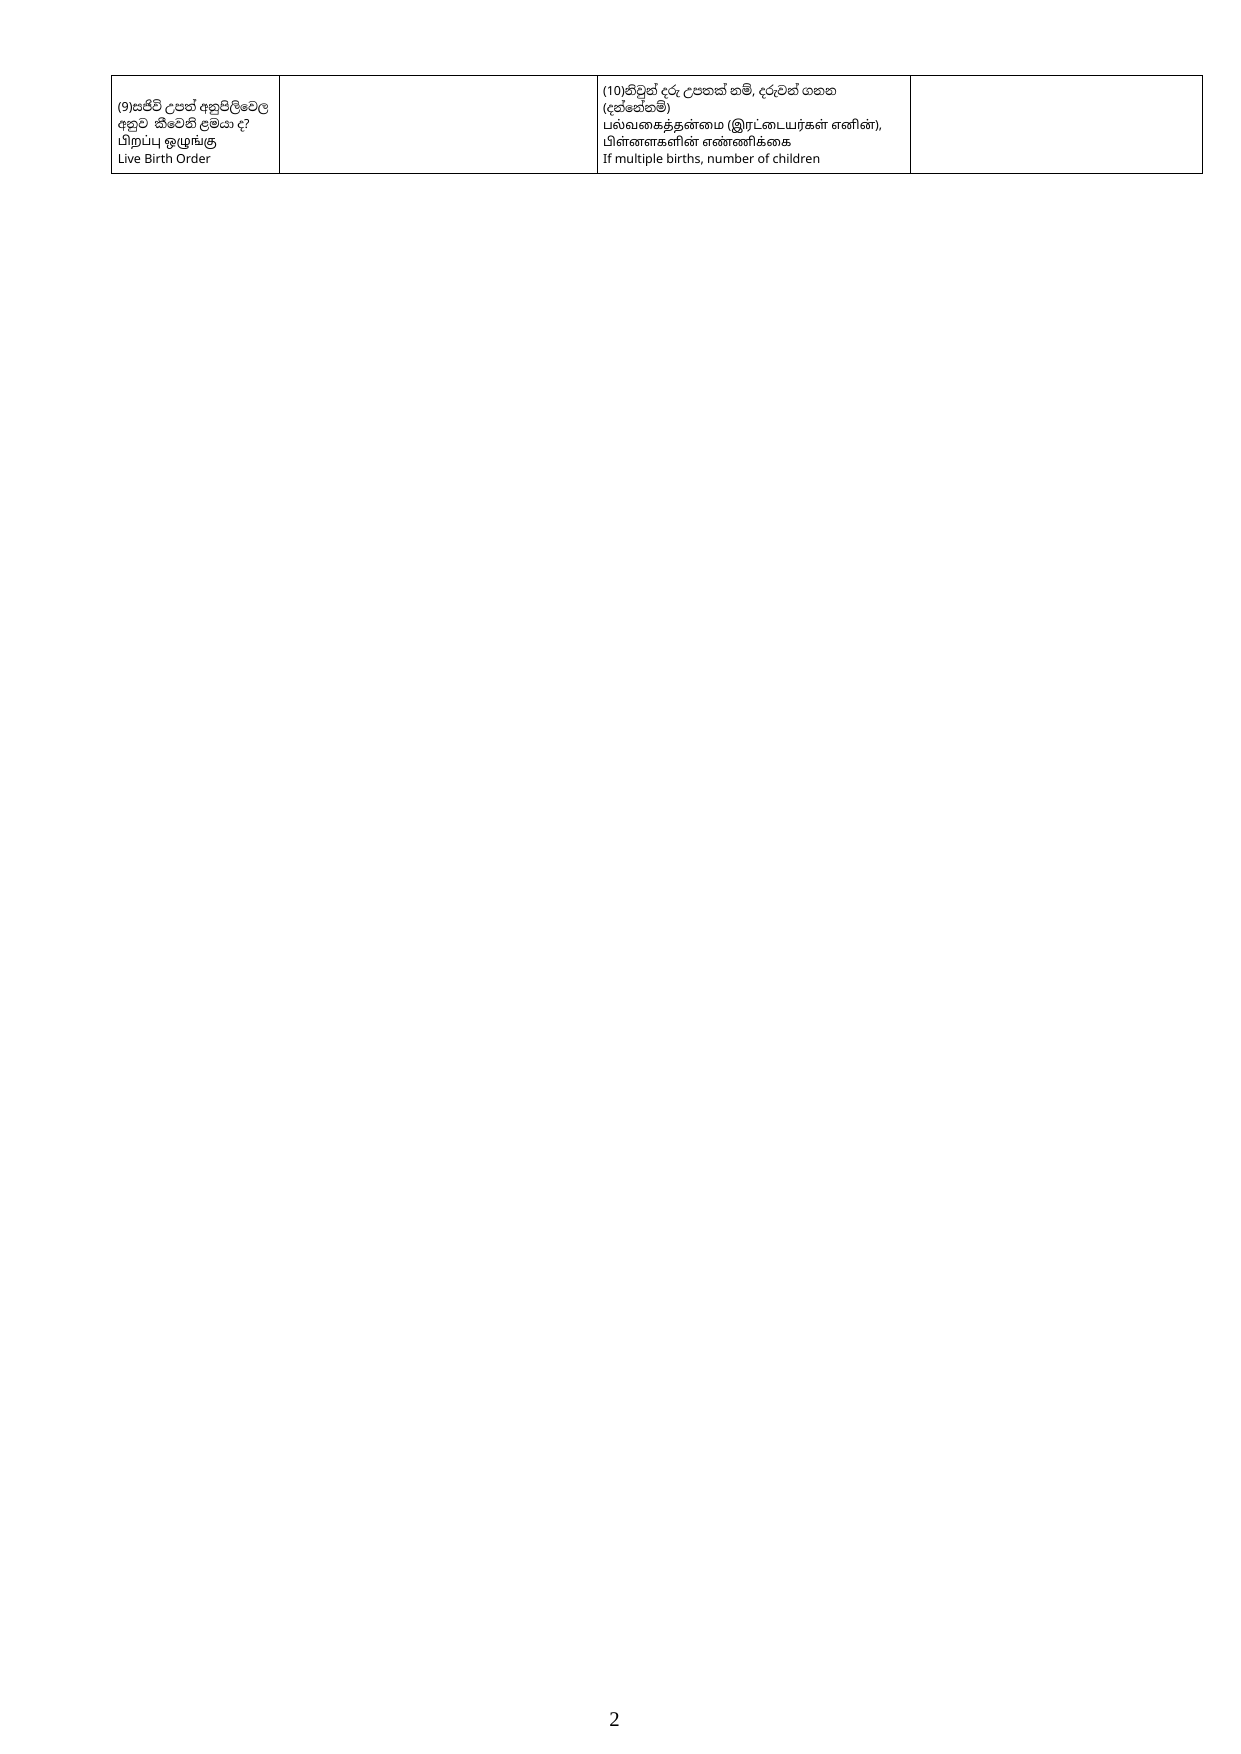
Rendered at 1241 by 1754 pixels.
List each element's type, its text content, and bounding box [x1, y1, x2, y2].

table_cell [911, 76, 1202, 173]
table_cell [280, 76, 597, 173]
table_cell (9)සජිවි උපත් අනුපිලිවෙල අනුව කීවෙනි ළමයා ද? பிறப்பு ஒழுங்கு Live Birth Order [112, 76, 279, 173]
table_cell (10)නිවුන් දරු උපතක් නම්, දරුවන් ගනන (දන්නේනම්) பல்வகைத்தன்மை (இரட்டையர்கள் எனின்), பிள்னளகளின் எண்ணிக்கை If multiple births, number of children [598, 76, 910, 173]
